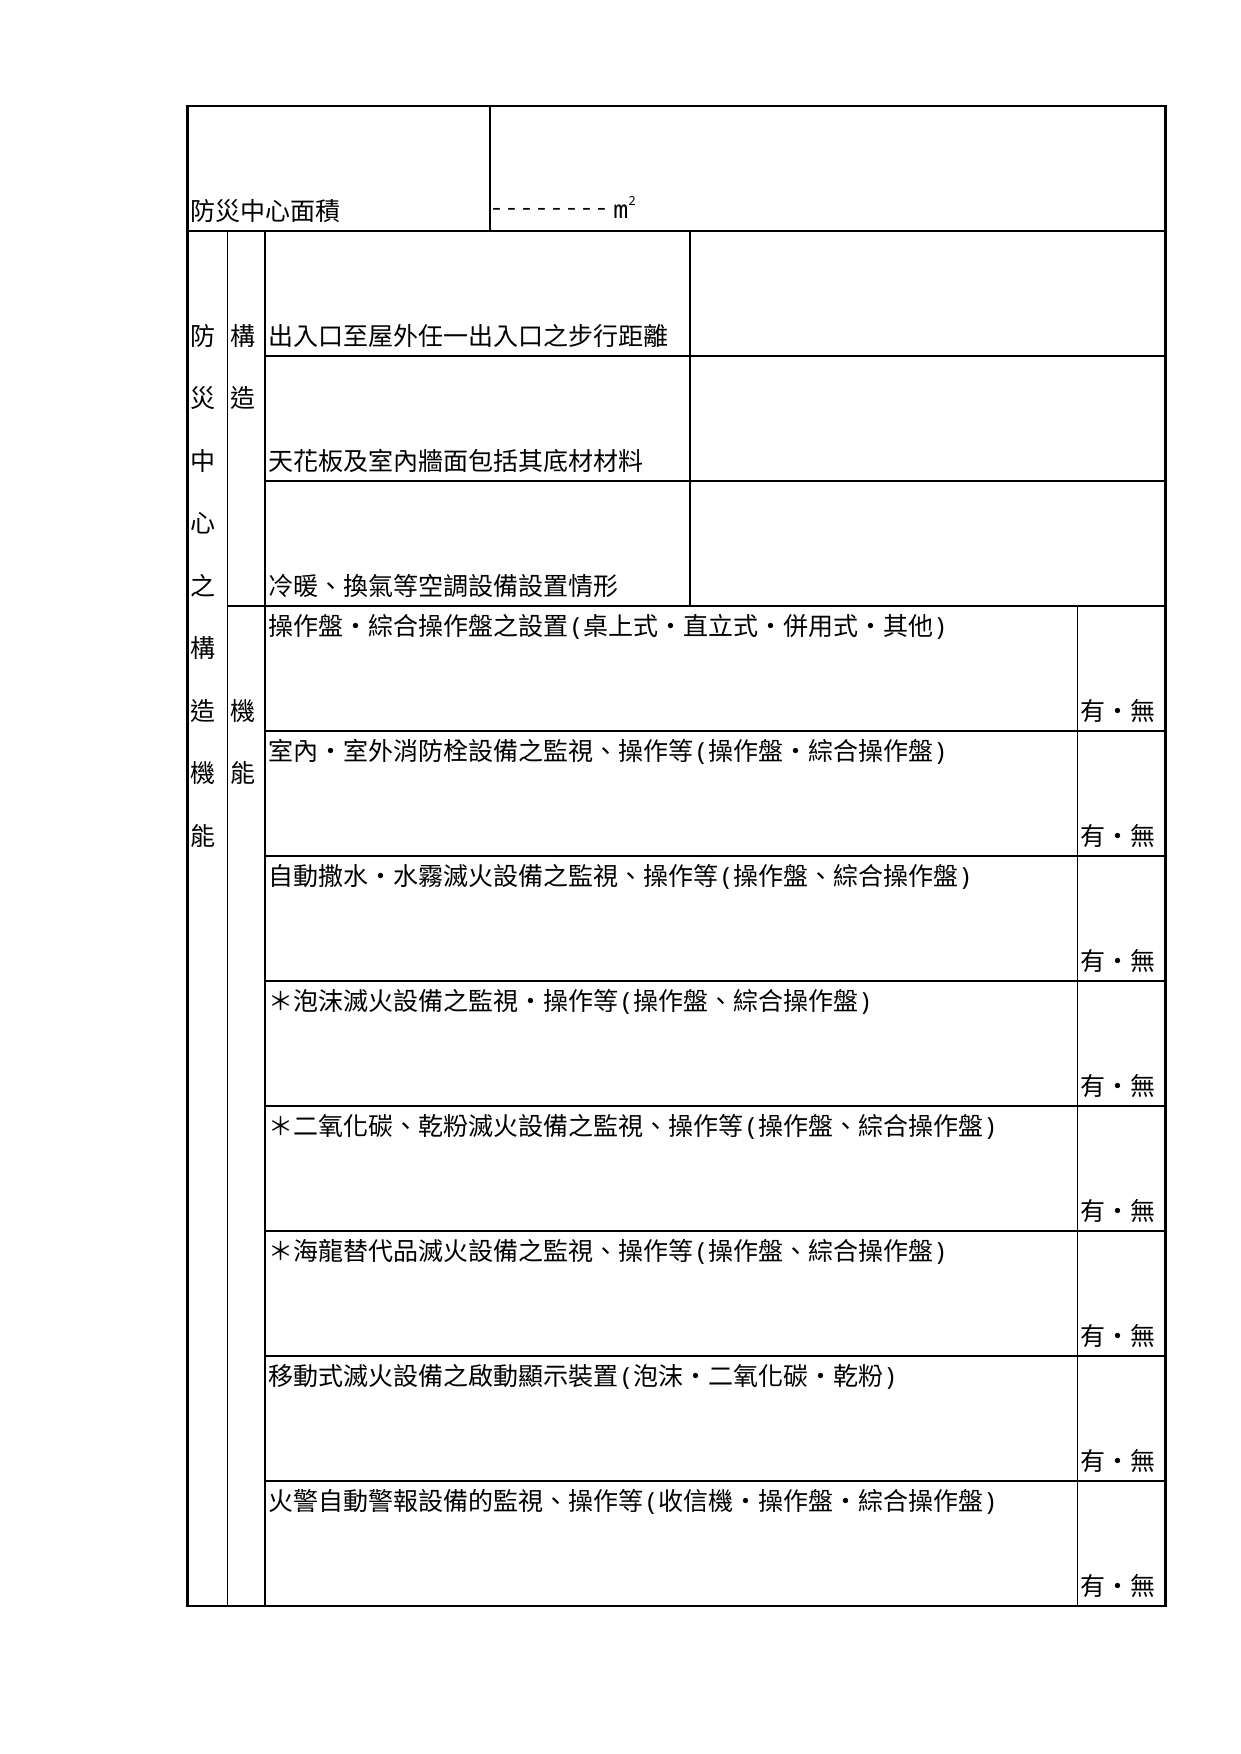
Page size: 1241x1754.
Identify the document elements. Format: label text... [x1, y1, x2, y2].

table_cell [691, 232, 1164, 355]
table_cell 有‧無 [1078, 1232, 1164, 1355]
table_cell 有‧無 [1078, 1357, 1164, 1480]
table_cell ╴╴╴╴╴╴╴╴m2 [491, 107, 1164, 230]
table_cell 天花板及室內牆面包括其底材材料 [266, 357, 689, 480]
table_cell 構造 [228, 232, 264, 605]
table_cell 室內‧室外消防栓設備之監視、操作等(操作盤‧綜合操作盤) [266, 732, 1077, 855]
table_cell 出入口至屋外任一出入口之步行距離 [266, 232, 689, 355]
table_cell 自動撒水‧水霧滅火設備之監視、操作等(操作盤、綜合操作盤) [266, 857, 1077, 980]
table_cell [691, 482, 1164, 605]
table_cell ＊二氧化碳、乾粉滅火設備之監視、操作等(操作盤、綜合操作盤) [266, 1107, 1077, 1230]
table_cell 有‧無 [1078, 857, 1164, 980]
table_cell ＊泡沫滅火設備之監視‧操作等(操作盤、綜合操作盤) [266, 982, 1077, 1105]
table_cell 有‧無 [1078, 1107, 1164, 1230]
table_cell 防災中心之構造機能 [189, 232, 227, 1605]
table_cell ＊海龍替代品滅火設備之監視、操作等(操作盤、綜合操作盤) [266, 1232, 1077, 1355]
table_cell 有‧無 [1078, 982, 1164, 1105]
table_cell 火警自動警報設備的監視、操作等(收信機‧操作盤‧綜合操作盤) [266, 1482, 1077, 1605]
table_cell 機能 [228, 607, 264, 1605]
table_cell 操作盤‧綜合操作盤之設置(桌上式‧直立式‧併用式‧其他) [266, 607, 1077, 730]
table_cell 有‧無 [1078, 732, 1164, 855]
table_cell [691, 357, 1164, 480]
table_cell 有‧無 [1078, 1482, 1164, 1605]
table_cell 防災中心面積 [189, 107, 489, 230]
table_cell 有‧無 [1078, 607, 1164, 730]
table_cell 移動式滅火設備之啟動顯示裝置(泡沫‧二氧化碳‧乾粉) [266, 1357, 1077, 1480]
table_cell 冷暖、換氣等空調設備設置情形 [266, 482, 689, 605]
